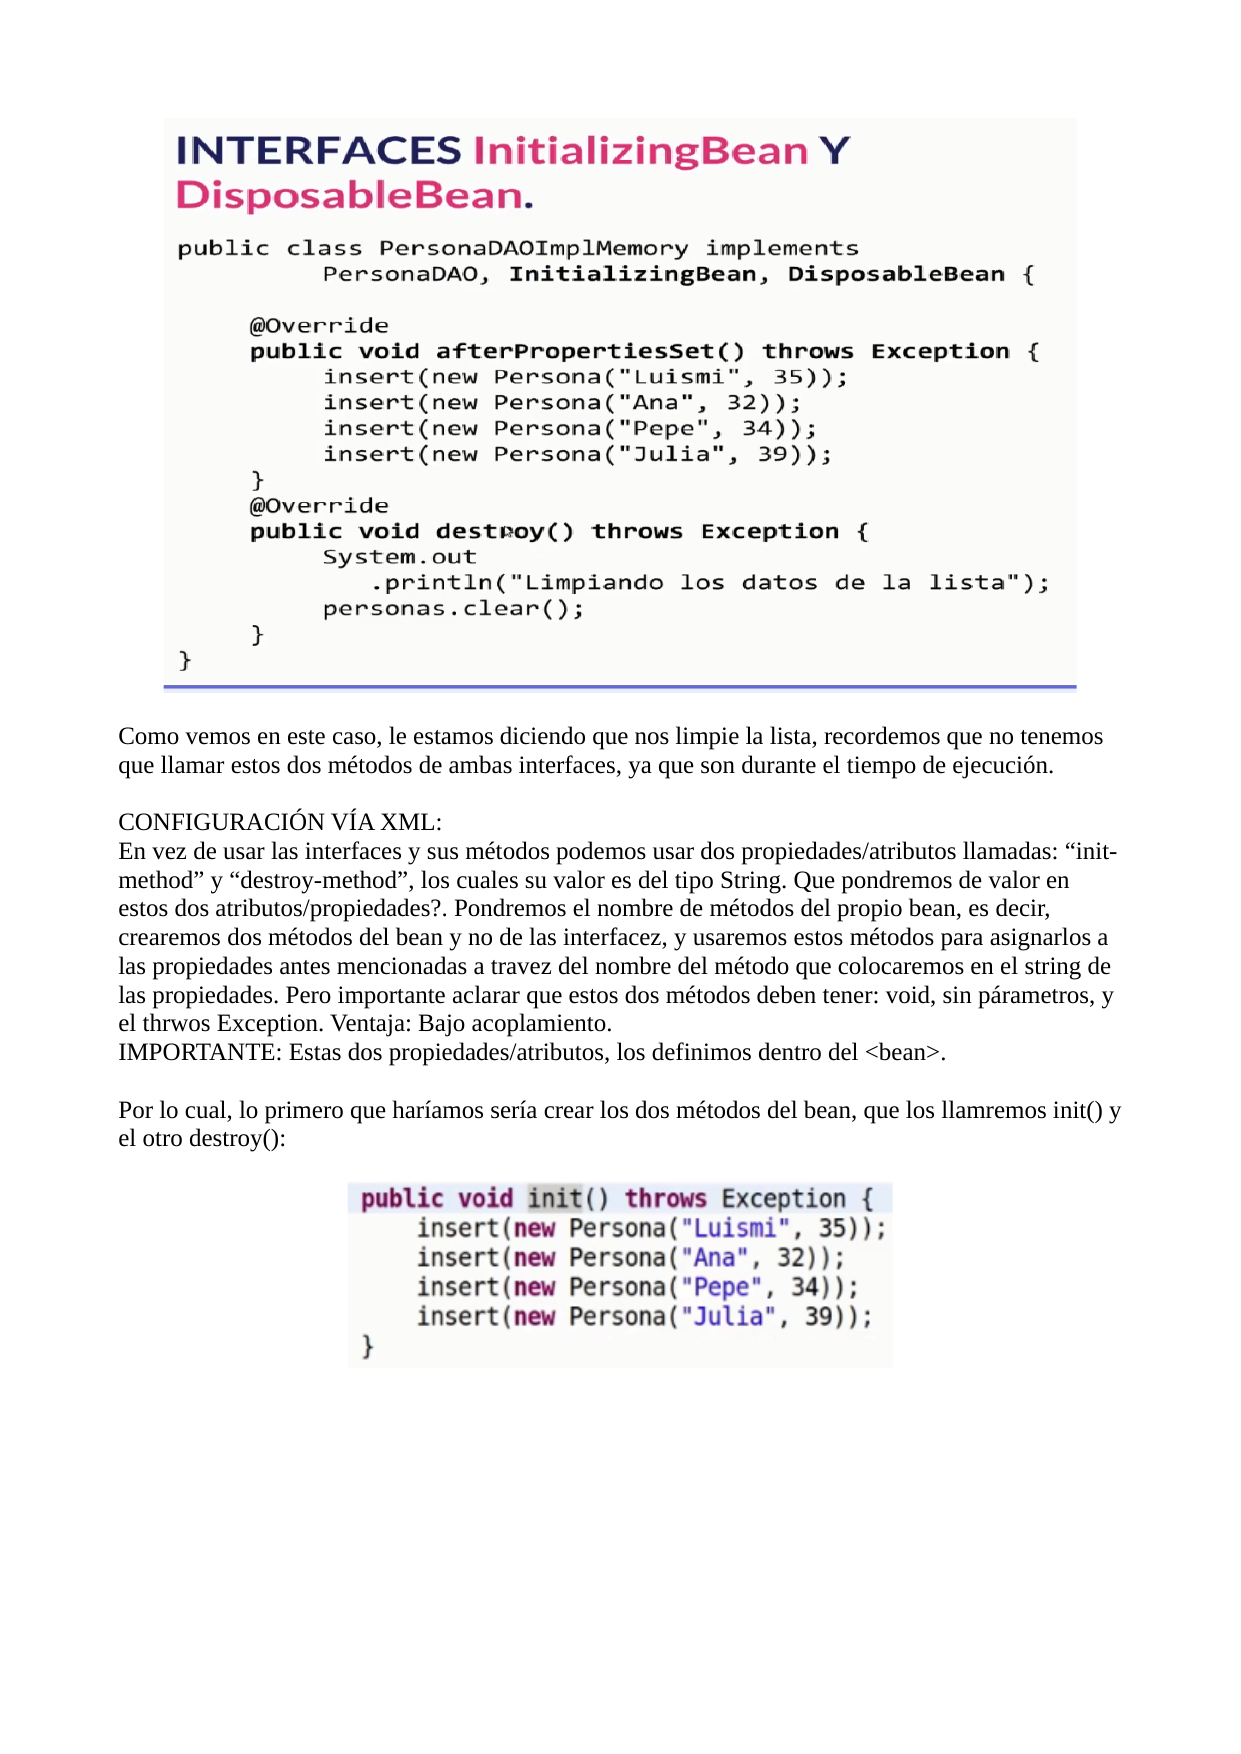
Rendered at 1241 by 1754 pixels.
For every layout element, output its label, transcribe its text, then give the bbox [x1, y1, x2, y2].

text CONFIGURACIÓN VÍA XML: [118, 807, 1122, 836]
text IMPORTANTE: Estas dos propiedades/atributos, los definimos dentro del <bean>. [118, 1037, 1122, 1066]
text el otro destroy(): [118, 1123, 1122, 1152]
text En vez de usar las interfaces y sus métodos podemos usar dos propiedades/atributos llamadas: “init-method” y “destroy-method”, los cuales su valor es del tipo String. Que pondremos de valor en estos dos atributos/propiedades?. Pondremos el nombre de métodos del propio bean, es decir, crearemos dos métodos del bean y no de las interfacez, y usaremos estos métodos para asignarlos a las propiedades antes mencionadas a travez del nombre del método que colocaremos en el string de las propiedades. Pero importante aclarar que estos dos métodos deben tener: void, sin párametros, y el thrwos Exception. Ventaja: Bajo acoplamiento. [118, 836, 1122, 1037]
text Por lo cual, lo primero que haríamos sería crear los dos métodos del bean, que los llamremos init() y [118, 1095, 1122, 1123]
text Como vemos en este caso, le estamos diciendo que nos limpie la lista, recordemos que no tenemos que llamar estos dos métodos de ambas interfaces, ya que son durante el tiempo de ejecución. [118, 721, 1122, 778]
